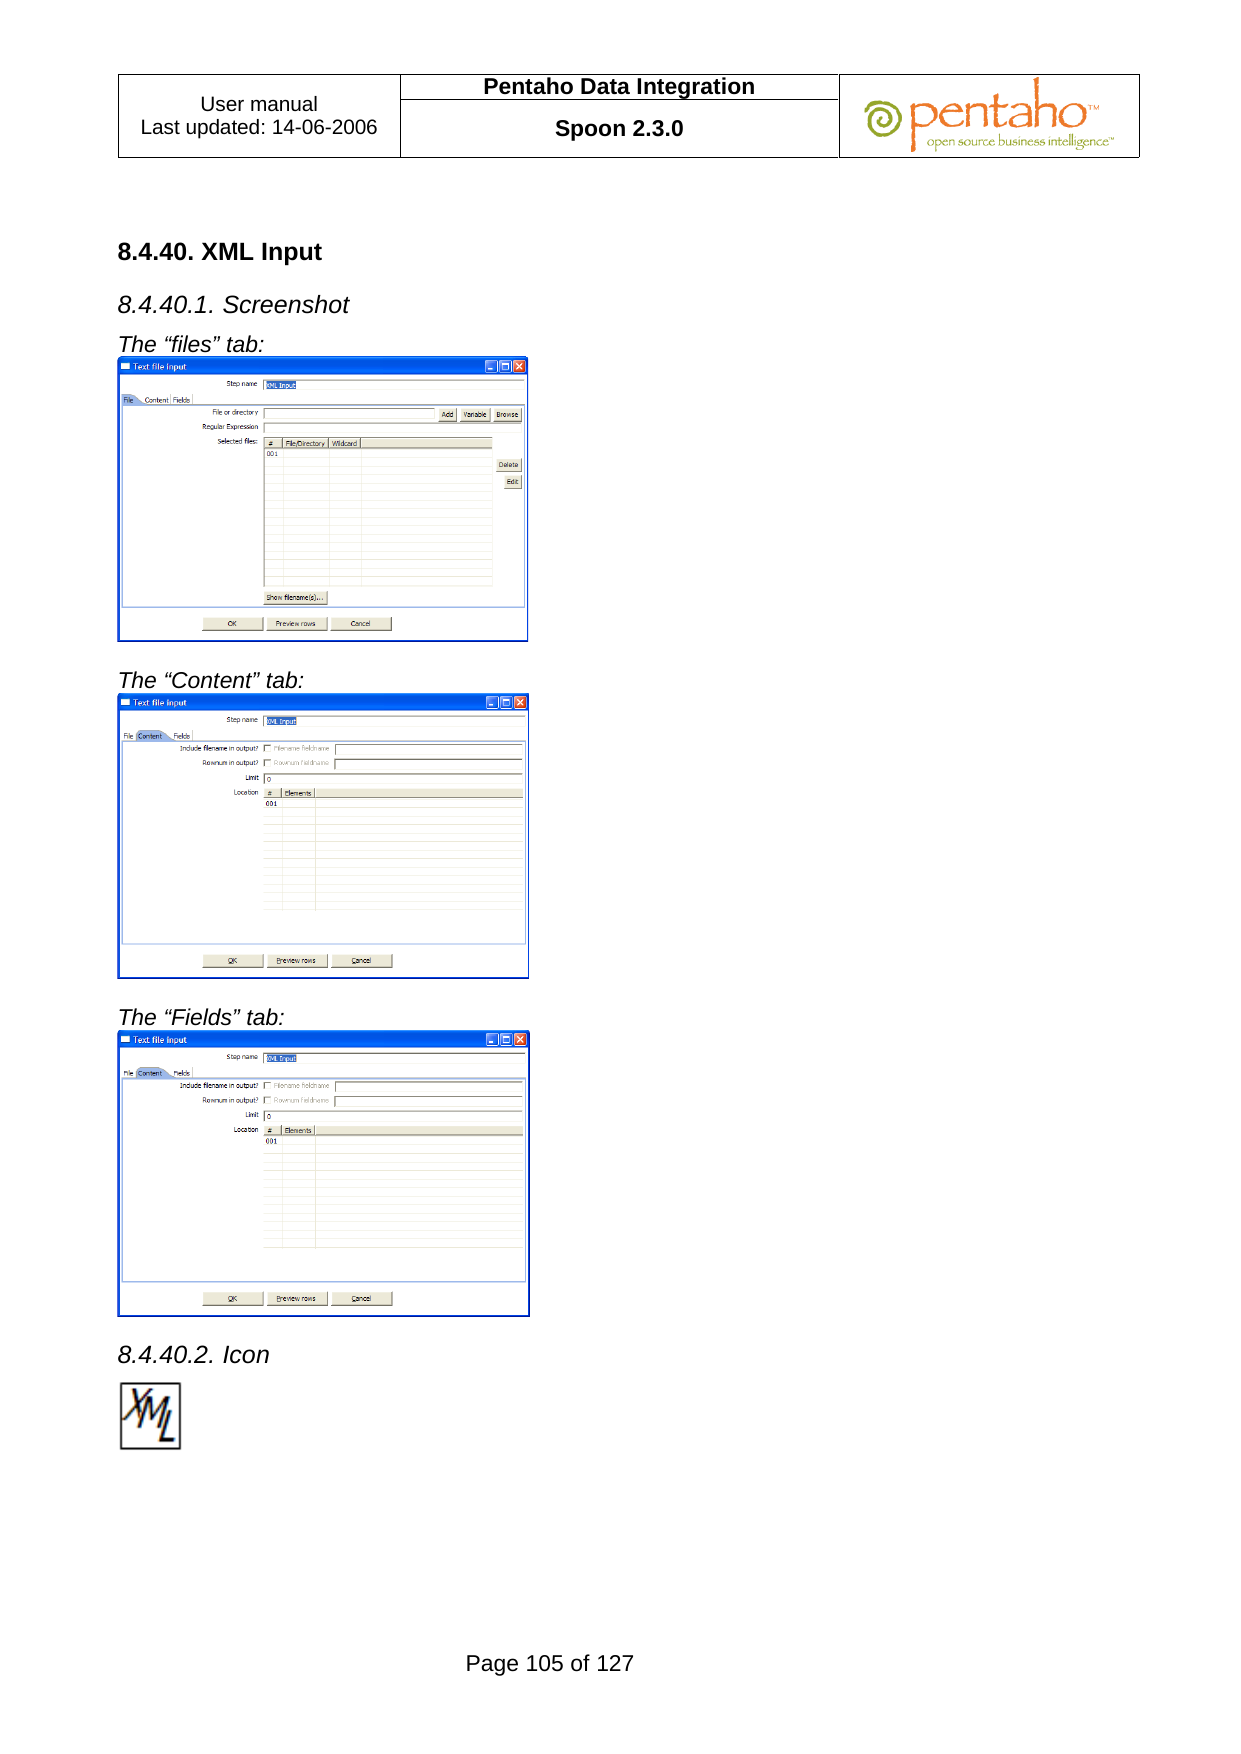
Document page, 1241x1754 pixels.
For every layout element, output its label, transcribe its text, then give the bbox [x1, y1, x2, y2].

picture [117, 356, 529, 642]
picture [117, 1030, 530, 1317]
subtitle Icon [117, 1341, 1137, 1369]
text The “Content” tab: [117, 667, 1137, 693]
subtitle Screenshot [117, 291, 1137, 319]
text The “Fields” tab: [117, 1004, 1137, 1030]
picture [117, 693, 529, 979]
text The “files” tab: [117, 331, 1137, 357]
subtitle XML Input [117, 238, 1137, 266]
